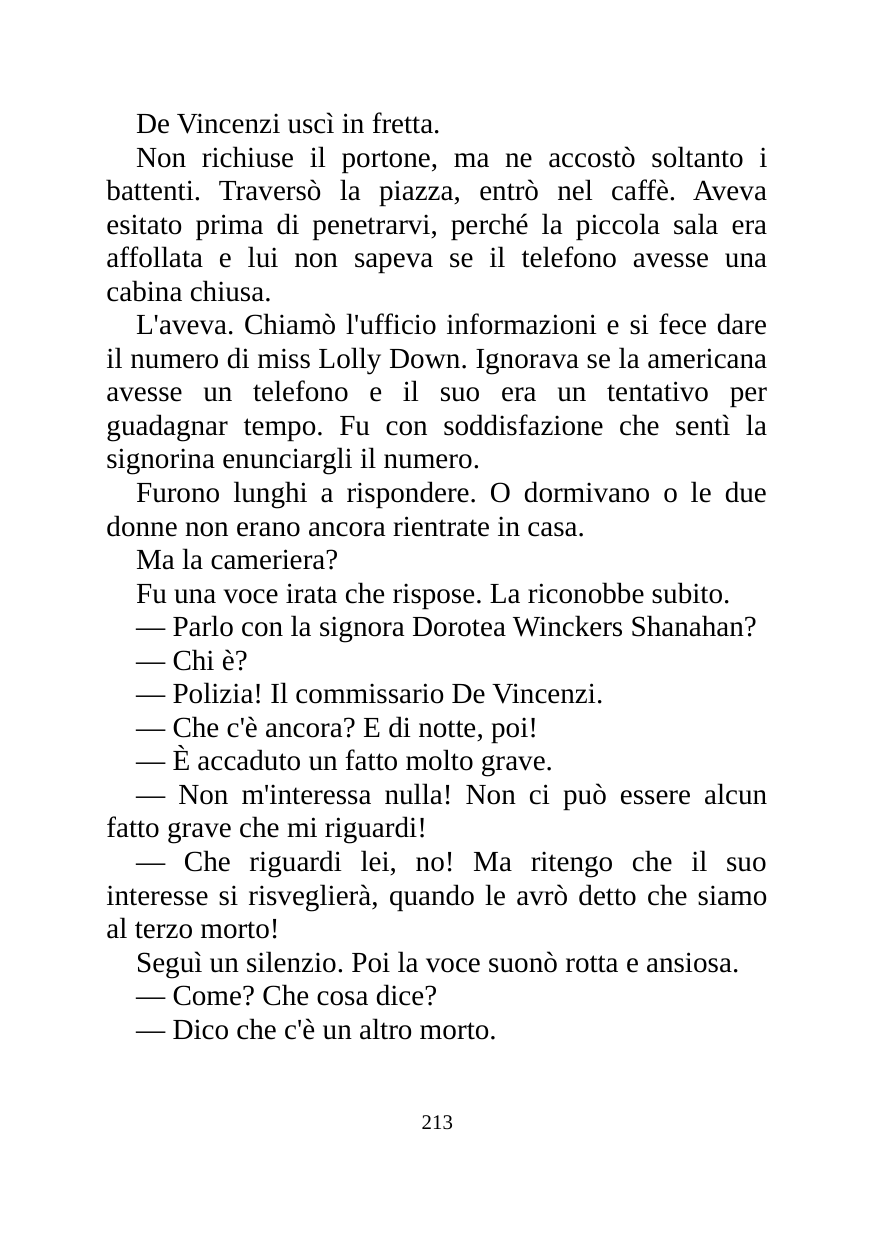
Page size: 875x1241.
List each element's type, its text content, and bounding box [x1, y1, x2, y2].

text — Non m'interessa nulla! Non ci può essere alcun fatto grave che mi riguardi! [106, 777, 768, 844]
text — Che c'è ancora? E di notte, poi! [106, 710, 768, 743]
text — Dico che c'è un altro morto. [106, 1012, 768, 1045]
text De Vincenzi uscì in fretta. [106, 106, 768, 140]
text — Che riguardi lei, no! Ma ritengo che il suo interesse si risveglierà, quando le avrò detto che siamo al terzo morto! [106, 844, 768, 945]
text L'aveva. Chiamò l'ufficio informazioni e si fece dare il numero di miss Lolly Down. Ignorava se la americana avesse un telefono e il suo era un tentativo per guadagnar tempo. Fu con soddisfazione che sentì la signorina enunciargli il numero. [106, 307, 768, 475]
text — Polizia! Il commissario De Vincenzi. [106, 676, 768, 710]
text Non richiuse il portone, ma ne accostò soltanto i battenti. Traversò la piazza, entrò nel caffè. Aveva esitato prima di penetrarvi, perché la piccola sala era affollata e lui non sapeva se il telefono avesse una cabina chiusa. [106, 140, 768, 307]
text Seguì un silenzio. Poi la voce suonò rotta e ansiosa. [106, 945, 768, 978]
text Ma la cameriera? [106, 542, 768, 576]
text — Parlo con la signora Dorotea Winckers Shanahan? [106, 609, 768, 643]
text Furono lunghi a rispondere. O dormivano o le due donne non erano ancora rientrate in casa. [106, 475, 768, 542]
text — È accaduto un fatto molto grave. [106, 743, 768, 777]
text — Chi è? [106, 643, 768, 676]
text Fu una voce irata che rispose. La riconobbe subito. [106, 576, 768, 609]
text — Come? Che cosa dice? [106, 978, 768, 1012]
